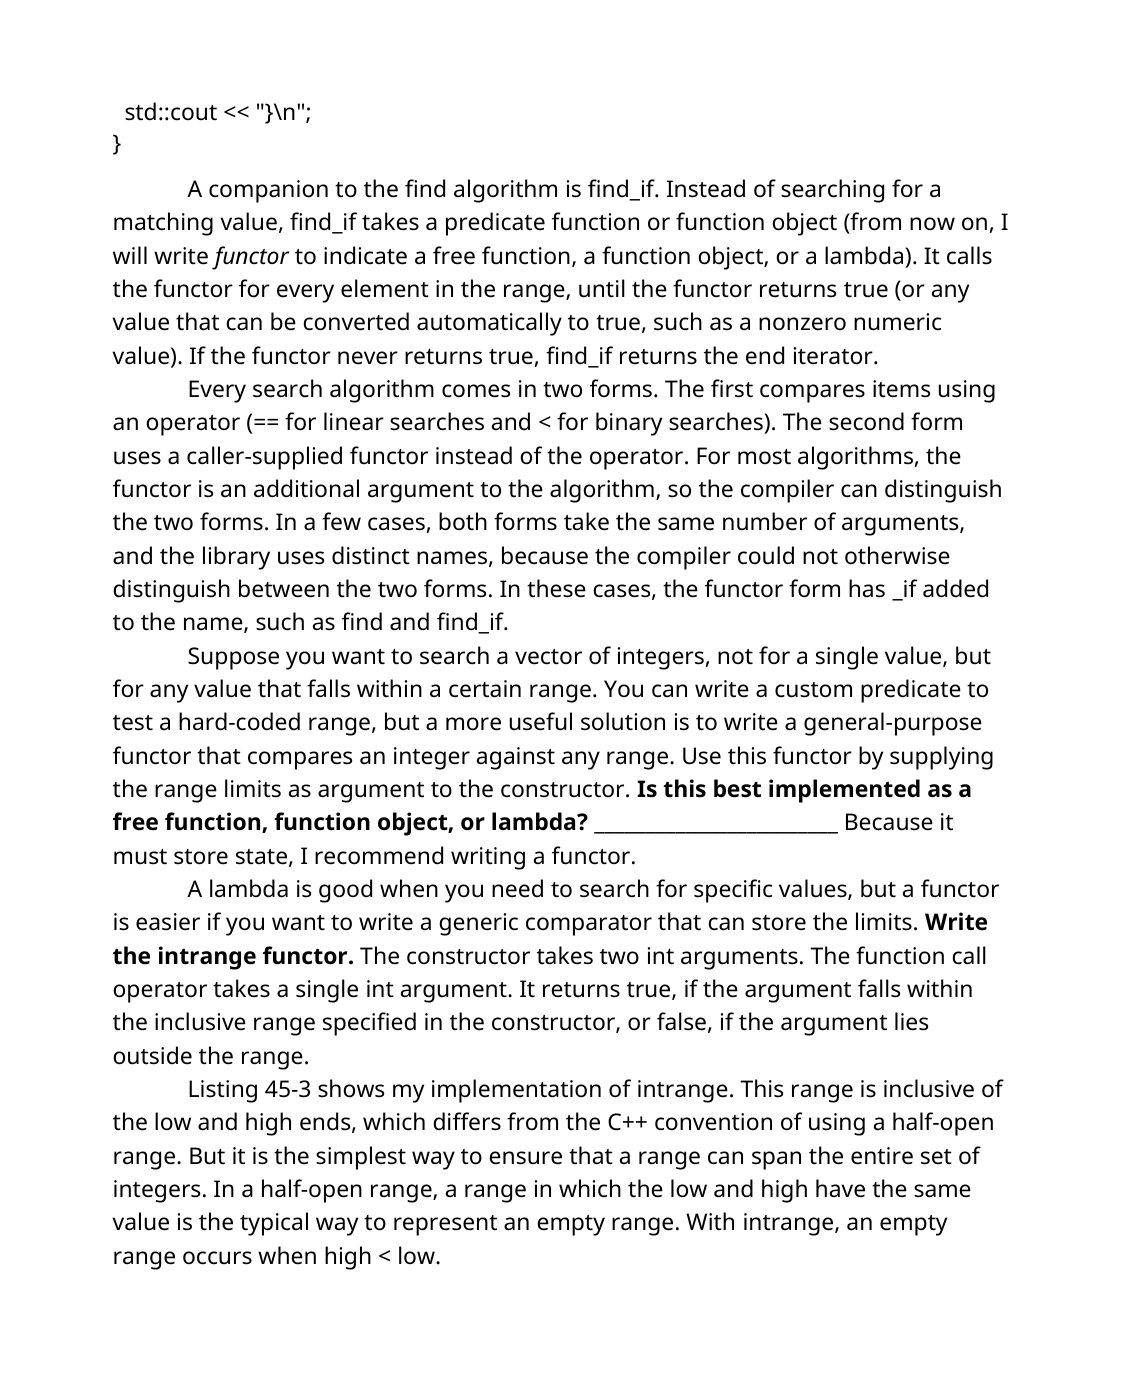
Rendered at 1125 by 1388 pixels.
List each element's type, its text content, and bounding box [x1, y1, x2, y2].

text Listing 45-3 shows my implementation of intrange. This range is inclusive of the low and high ends, which differs from the C++ convention of using a half-open range. But it is the simplest way to ensure that a range can span the entire set of integers. In a half-open range, a range in which the low and high have the same value is the typical way to represent an empty range. With intrange, an empty range occurs when high < low. [112, 1071, 1012, 1271]
text } [112, 127, 1012, 158]
text Every search algorithm comes in two forms. The first compares items using an operator (== for linear searches and < for binary searches). The second form uses a caller-supplied functor instead of the operator. For most algorithms, the functor is an additional argument to the algorithm, so the compiler can distinguish the two forms. In a few cases, both forms take the same number of arguments, and the library uses distinct names, because the compiler could not otherwise distinguish between the two forms. In these cases, the functor form has _if added to the name, such as find and find_if. [112, 371, 1012, 638]
text std::cout << "}\n"; [112, 96, 1012, 127]
text A companion to the find algorithm is find_if. Instead of searching for a matching value, find_if takes a predicate function or function object (from now on, I will write functor to indicate a free function, a function object, or a lambda). It calls the functor for every element in the range, until the functor returns true (or any value that can be converted automatically to true, such as a nonzero numeric value). If the functor never returns true, find_if returns the end iterator. [112, 171, 1012, 371]
text A lambda is good when you need to search for specific values, but a functor is easier if you want to write a generic comparator that can store the limits. Write the intrange functor. The constructor takes two int arguments. The function call operator takes a single int argument. It returns true, if the argument falls within the inclusive range specified in the constructor, or false, if the argument lies outside the range. [112, 871, 1012, 1071]
text Suppose you want to search a vector of integers, not for a single value, but for any value that falls within a certain range. You can write a custom predicate to test a hard-coded range, but a more useful solution is to write a general-purpose functor that compares an integer against any range. Use this functor by supplying the range limits as argument to the constructor. Is this best implemented as a free function, function object, or lambda? ________________________ Because it must store state, I recommend writing a functor. [112, 638, 1012, 871]
